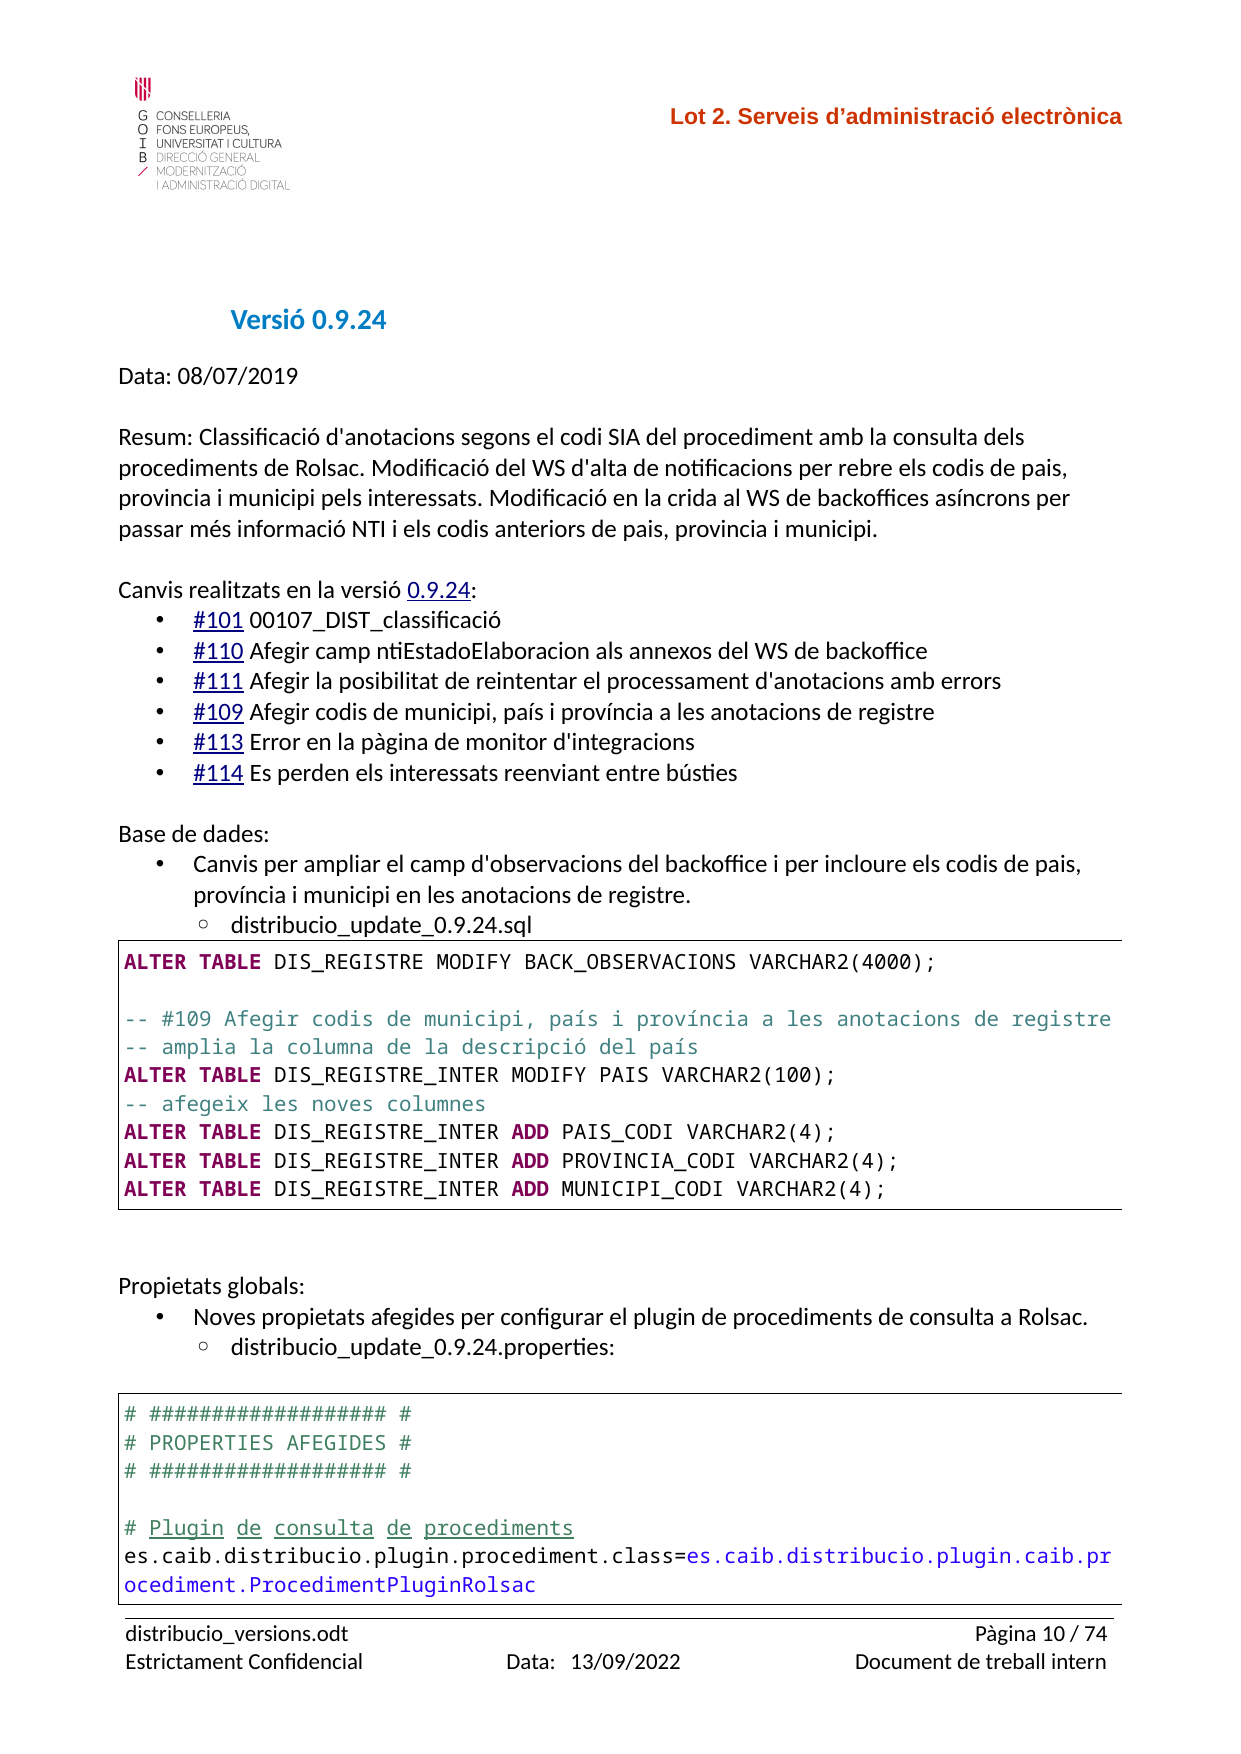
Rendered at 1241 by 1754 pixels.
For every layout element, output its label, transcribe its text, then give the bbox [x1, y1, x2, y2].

text Canvis realitzats en la versió 0.9.24: [118, 574, 1122, 604]
list distribucio_update_0.9.24.sql [193, 909, 1122, 940]
subtitle Versió 0.9.24 [153, 301, 1122, 336]
table_header ALTER TABLE DIS_REGISTRE MODIFY BACK_OBSERVACIONS VARCHAR2(4000); -- #109 Afegir codis de municipi, país i província a les anotacions de registre -- amplia la columna de la descripció del país ALTER TABLE DIS_REGISTRE_INTER MODIFY PAIS VARCHAR2(100); -- afegeix les noves columnes ALTER TABLE DIS_REGISTRE_INTER ADD PAIS_CODI VARCHAR2(4); ALTER TABLE DIS_REGISTRE_INTER ADD PROVINCIA_CODI VARCHAR2(4); ALTER TABLE DIS_REGISTRE_INTER ADD MUNICIPI_CODI VARCHAR2(4); [119, 941, 1122, 1208]
table_header # ################### # # PROPERTIES AFEGIDES # # ################### # # Plugin de consulta de procediments es.caib.distribucio.plugin.procediment.class=es.caib.distribucio.plugin.caib.procediment.ProcedimentPluginRolsac [119, 1394, 1122, 1604]
text Data: 08/07/2019 [118, 360, 1122, 391]
list distribucio_update_0.9.24.properties: [193, 1332, 1122, 1362]
list #101 00107_DIST_classificació [156, 604, 1122, 635]
list #110 Afegir camp ntiEstadoElaboracion als annexos del WS de backoffice [156, 635, 1122, 665]
list #109 Afegir codis de municipi, país i província a les anotacions de registre [156, 696, 1122, 726]
list Canvis per ampliar el camp d'observacions del backoffice i per incloure els codis de pais, província i municipi en les anotacions de registre. [156, 848, 1122, 909]
list #113 Error en la pàgina de monitor d'integracions [156, 726, 1122, 757]
picture [126, 70, 299, 197]
text Propietats globals: [118, 1271, 1122, 1301]
list #114 Es perden els interessats reenviant entre bústies [156, 757, 1122, 787]
list #111 Afegir la posibilitat de reintentar el processament d'anotacions amb errors [156, 665, 1122, 696]
text Resum: Classificació d'anotacions segons el codi SIA del procediment amb la consulta dels procediments de Rolsac. Modificació del WS d'alta de notificacions per rebre els codis de pais, provincia i municipi pels interessats. Modificació en la crida al WS de backoffices asíncrons per passar més informació NTI i els codis anteriors de pais, provincia i municipi. [118, 421, 1122, 543]
list Noves propietats afegides per configurar el plugin de procediments de consulta a Rolsac. [156, 1301, 1122, 1332]
text Base de dades: [118, 818, 1122, 848]
